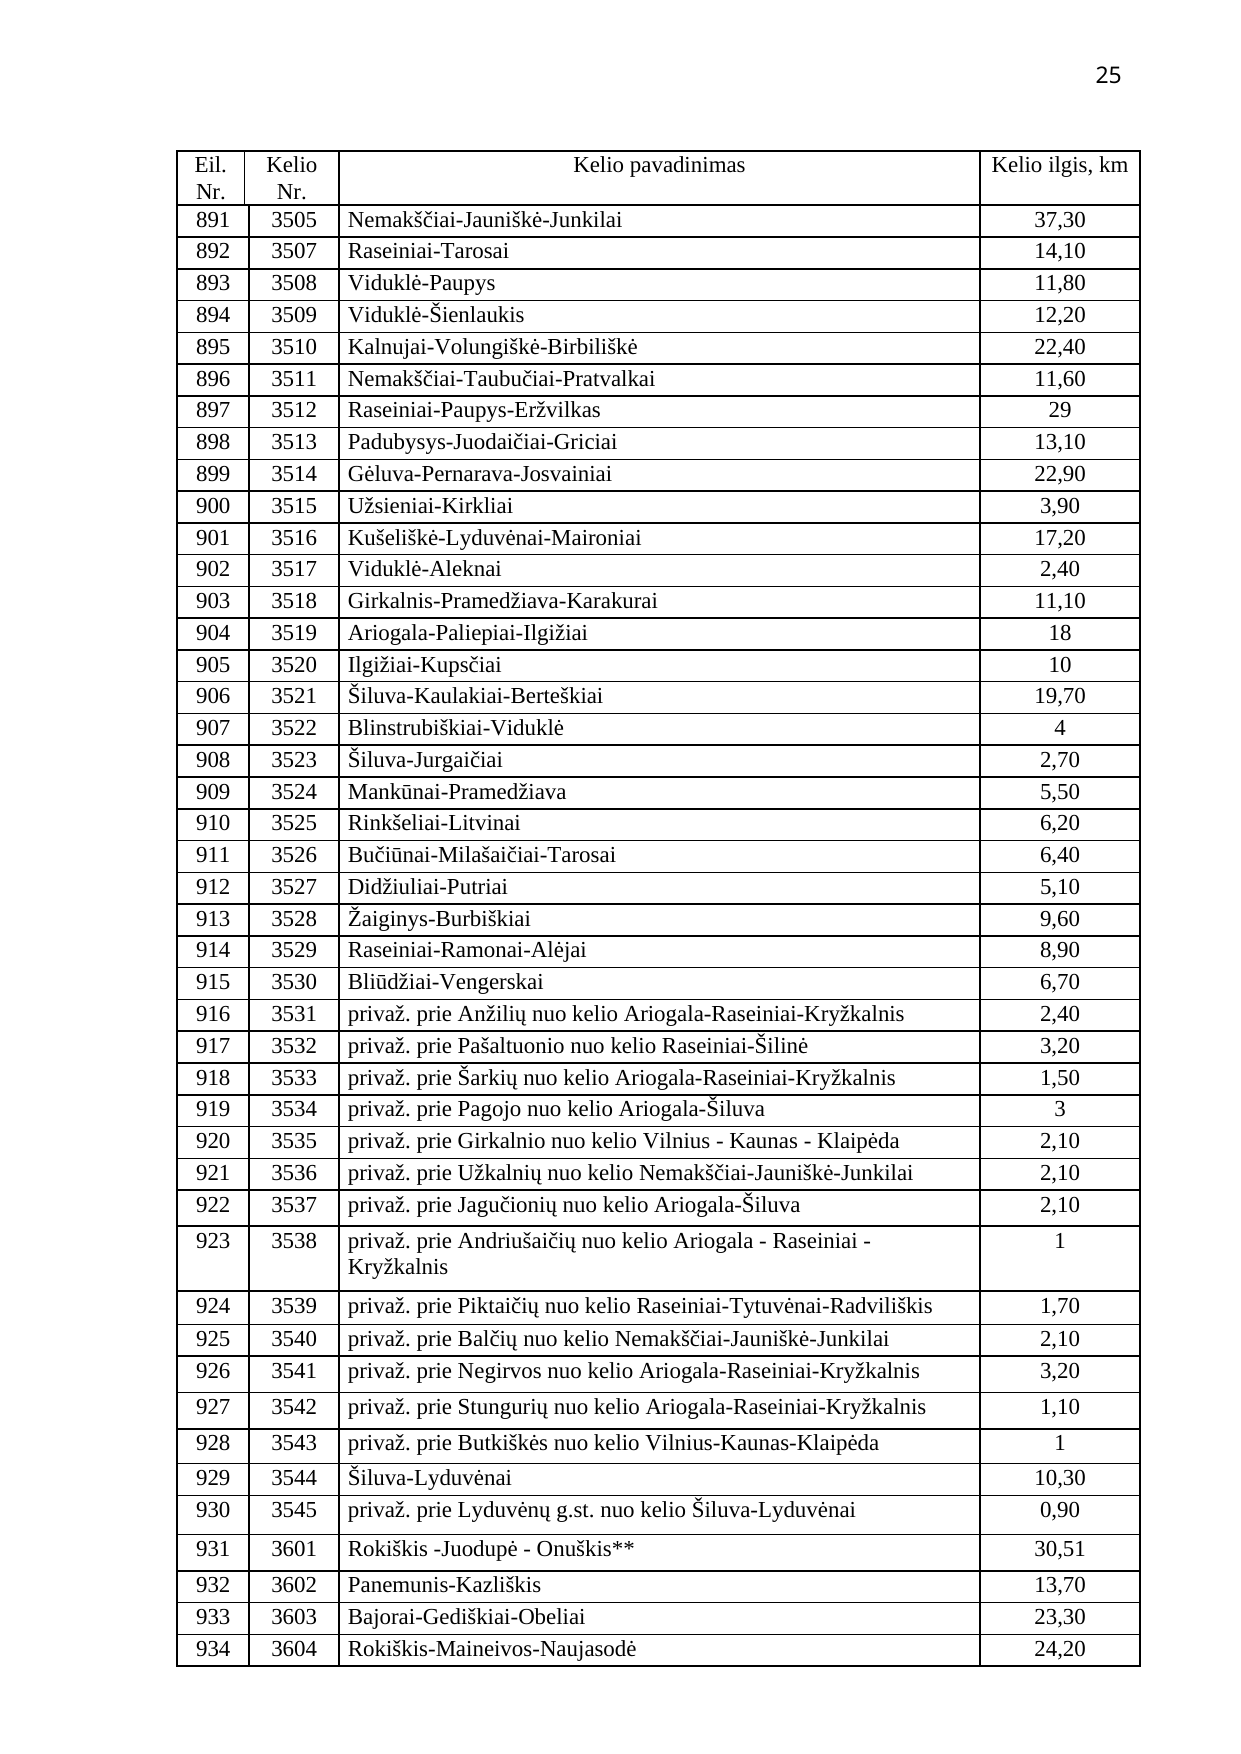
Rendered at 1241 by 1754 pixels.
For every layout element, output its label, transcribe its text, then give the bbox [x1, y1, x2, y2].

table_cell Raseiniai-Ramonai-Alėjai [340, 937, 979, 967]
table_cell 917 [178, 1032, 248, 1062]
table_cell 3538 [250, 1227, 338, 1290]
table_cell 0,90 [981, 1496, 1139, 1534]
table_cell 1,70 [981, 1292, 1139, 1324]
table_cell Šiluva-Jurgaičiai [340, 746, 979, 776]
table_cell 29 [981, 397, 1139, 427]
table_cell 902 [178, 555, 248, 586]
table_cell Panemunis-Kazliškis [340, 1572, 979, 1602]
table_cell privaž. prie Butkiškės nuo kelio Vilnius-Kaunas-Klaipėda [340, 1430, 979, 1463]
table_cell Viduklė-Paupys [340, 270, 979, 299]
table_cell 11,10 [981, 587, 1139, 617]
table_cell 3519 [250, 619, 338, 649]
table_cell 22,40 [981, 333, 1139, 363]
table_cell Bliūdžiai-Vengerskai [340, 968, 979, 998]
table_cell privaž. prie Andriušaičių nuo kelio Ariogala - Raseiniai - Kryžkalnis [340, 1227, 979, 1290]
table_cell 3511 [250, 365, 338, 395]
table_cell 931 [178, 1535, 248, 1570]
table_header Eil. Nr. [178, 152, 244, 204]
table_cell 3601 [250, 1535, 338, 1570]
table_header Kelio pavadinimas [340, 152, 979, 204]
table_cell 3,20 [981, 1032, 1139, 1062]
table_cell 900 [178, 492, 248, 522]
table_cell 933 [178, 1603, 248, 1633]
table_cell 2,40 [981, 1000, 1139, 1030]
table_cell 3513 [250, 428, 338, 458]
table_cell 1 [981, 1430, 1139, 1463]
table_cell Rokiškis-Maineivos-Naujasodė [340, 1635, 979, 1665]
table_cell 3533 [250, 1064, 338, 1094]
table_cell 13,10 [981, 428, 1139, 458]
table_cell 14,10 [981, 238, 1139, 268]
table_cell 3539 [250, 1292, 338, 1324]
table_cell 914 [178, 937, 248, 967]
table_cell Gėluva-Pernarava-Josvainiai [340, 460, 979, 490]
table_cell 918 [178, 1064, 248, 1094]
table_cell 915 [178, 968, 248, 998]
table_cell 2,70 [981, 746, 1139, 776]
table_cell 3509 [250, 301, 338, 331]
table_cell 4 [981, 714, 1139, 744]
table_cell 11,80 [981, 270, 1139, 299]
table_cell 2,10 [981, 1191, 1139, 1225]
table_cell 3 [981, 1096, 1139, 1126]
table_cell 908 [178, 746, 248, 776]
table_cell Padubysys-Juodaičiai-Griciai [340, 428, 979, 458]
table_cell 24,20 [981, 1635, 1139, 1665]
table_cell 930 [178, 1496, 248, 1534]
table_cell 901 [178, 524, 248, 554]
table_cell 2,10 [981, 1159, 1139, 1189]
table_cell 925 [178, 1325, 248, 1355]
table_cell 3529 [250, 937, 338, 967]
table_cell 892 [178, 238, 248, 268]
table_cell 3517 [250, 555, 338, 586]
table_cell 2,40 [981, 555, 1139, 586]
table_cell Rokiškis -Juodupė - Onuškis** [340, 1535, 979, 1570]
table_cell 895 [178, 333, 248, 363]
table_cell 3531 [250, 1000, 338, 1030]
table_cell 17,20 [981, 524, 1139, 554]
table_cell 19,70 [981, 682, 1139, 713]
table_cell 37,30 [981, 206, 1139, 236]
table_cell 3507 [250, 238, 338, 268]
table_cell privaž. prie Užkalnių nuo kelio Nemakščiai-Jauniškė-Junkilai [340, 1159, 979, 1189]
table_cell privaž. prie Anžilių nuo kelio Ariogala-Raseiniai-Kryžkalnis [340, 1000, 979, 1030]
table_cell 3523 [250, 746, 338, 776]
table_cell 927 [178, 1393, 248, 1428]
table_cell 3530 [250, 968, 338, 998]
table_cell Užsieniai-Kirkliai [340, 492, 979, 522]
table_cell 3525 [250, 810, 338, 840]
table_cell 909 [178, 778, 248, 808]
table_cell privaž. prie Pašaltuonio nuo kelio Raseiniai-Šilinė [340, 1032, 979, 1062]
table_cell 2,10 [981, 1325, 1139, 1355]
table_cell 6,70 [981, 968, 1139, 998]
table_cell 13,70 [981, 1572, 1139, 1602]
table_cell 3541 [250, 1357, 338, 1392]
table_cell 919 [178, 1096, 248, 1126]
table_cell 3515 [250, 492, 338, 522]
table_cell 907 [178, 714, 248, 744]
table_cell 3542 [250, 1393, 338, 1428]
table_cell Nemakščiai-Taubučiai-Pratvalkai [340, 365, 979, 395]
table_cell Raseiniai-Tarosai [340, 238, 979, 268]
table_cell Žaiginys-Burbiškiai [340, 905, 979, 935]
table_cell 3505 [250, 206, 338, 236]
table_cell 6,20 [981, 810, 1139, 840]
table_cell Raseiniai-Paupys-Eržvilkas [340, 397, 979, 427]
table_cell privaž. prie Šarkių nuo kelio Ariogala-Raseiniai-Kryžkalnis [340, 1064, 979, 1094]
table_cell 3603 [250, 1603, 338, 1633]
table_cell 928 [178, 1430, 248, 1463]
table_cell 3510 [250, 333, 338, 363]
table_cell 10 [981, 651, 1139, 681]
table_cell 30,51 [981, 1535, 1139, 1570]
table_cell 9,60 [981, 905, 1139, 935]
table_cell 3543 [250, 1430, 338, 1463]
table_cell 912 [178, 873, 248, 903]
table_cell 3545 [250, 1496, 338, 1534]
table_cell 23,30 [981, 1603, 1139, 1633]
table_cell 5,50 [981, 778, 1139, 808]
table_cell 3536 [250, 1159, 338, 1189]
table_cell 932 [178, 1572, 248, 1602]
table_cell privaž. prie Negirvos nuo kelio Ariogala-Raseiniai-Kryžkalnis [340, 1357, 979, 1392]
table_cell 3532 [250, 1032, 338, 1062]
table_cell 3535 [250, 1127, 338, 1157]
table_cell Kušeliškė-Lyduvėnai-Maironiai [340, 524, 979, 554]
table_cell 913 [178, 905, 248, 935]
table_cell 891 [178, 206, 248, 236]
table_cell 3537 [250, 1191, 338, 1225]
table_cell Blinstrubiškiai-Viduklė [340, 714, 979, 744]
table_cell 6,40 [981, 841, 1139, 871]
table_cell privaž. prie Balčių nuo kelio Nemakščiai-Jauniškė-Junkilai [340, 1325, 979, 1355]
table_cell 1,10 [981, 1393, 1139, 1428]
table_cell 3,20 [981, 1357, 1139, 1392]
table_cell Mankūnai-Pramedžiava [340, 778, 979, 808]
table_cell 3521 [250, 682, 338, 713]
table_cell 3526 [250, 841, 338, 871]
table_cell 3524 [250, 778, 338, 808]
table_cell 5,10 [981, 873, 1139, 903]
table_cell 929 [178, 1464, 248, 1494]
table_cell Ariogala-Paliepiai-Ilgižiai [340, 619, 979, 649]
table_cell privaž. prie Jagučionių nuo kelio Ariogala-Šiluva [340, 1191, 979, 1225]
table_cell Šiluva-Kaulakiai-Berteškiai [340, 682, 979, 713]
table_header Kelio ilgis, km [981, 152, 1139, 204]
table_cell Girkalnis-Pramedžiava-Karakurai [340, 587, 979, 617]
table_cell 924 [178, 1292, 248, 1324]
table_cell 3,90 [981, 492, 1139, 522]
table_cell 897 [178, 397, 248, 427]
table_cell 904 [178, 619, 248, 649]
table_cell Viduklė-Aleknai [340, 555, 979, 586]
table_cell 18 [981, 619, 1139, 649]
table_cell Ilgižiai-Kupsčiai [340, 651, 979, 681]
table_cell 920 [178, 1127, 248, 1157]
table_cell privaž. prie Pagojo nuo kelio Ariogala-Šiluva [340, 1096, 979, 1126]
table_cell 894 [178, 301, 248, 331]
table_cell 903 [178, 587, 248, 617]
table_cell 3512 [250, 397, 338, 427]
table_cell privaž. prie Lyduvėnų g.st. nuo kelio Šiluva-Lyduvėnai [340, 1496, 979, 1534]
table_cell 934 [178, 1635, 248, 1665]
table_cell 922 [178, 1191, 248, 1225]
table_cell 3528 [250, 905, 338, 935]
table_cell 11,60 [981, 365, 1139, 395]
table_cell Bučiūnai-Milašaičiai-Tarosai [340, 841, 979, 871]
table_cell 923 [178, 1227, 248, 1290]
table_cell 2,10 [981, 1127, 1139, 1157]
table_cell Šiluva-Lyduvėnai [340, 1464, 979, 1494]
table_cell 3518 [250, 587, 338, 617]
table_cell 3540 [250, 1325, 338, 1355]
table_cell 10,30 [981, 1464, 1139, 1494]
table_cell 3544 [250, 1464, 338, 1494]
table_cell 3520 [250, 651, 338, 681]
table_cell 926 [178, 1357, 248, 1392]
table_cell 921 [178, 1159, 248, 1189]
table_cell Kalnujai-Volungiškė-Birbiliškė [340, 333, 979, 363]
table_cell 910 [178, 810, 248, 840]
table_cell Nemakščiai-Jauniškė-Junkilai [340, 206, 979, 236]
table_cell 1 [981, 1227, 1139, 1290]
table_cell 3534 [250, 1096, 338, 1126]
table_cell 12,20 [981, 301, 1139, 331]
table_cell Bajorai-Gediškiai-Obeliai [340, 1603, 979, 1633]
table_cell 911 [178, 841, 248, 871]
table_cell Viduklė-Šienlaukis [340, 301, 979, 331]
table_cell Rinkšeliai-Litvinai [340, 810, 979, 840]
table_cell privaž. prie Piktaičių nuo kelio Raseiniai-Tytuvėnai-Radviliškis [340, 1292, 979, 1324]
table_cell 8,90 [981, 937, 1139, 967]
table_cell 899 [178, 460, 248, 490]
table_cell 896 [178, 365, 248, 395]
table_cell 3508 [250, 270, 338, 299]
table_cell privaž. prie Stungurių nuo kelio Ariogala-Raseiniai-Kryžkalnis [340, 1393, 979, 1428]
table_cell 1,50 [981, 1064, 1139, 1094]
table_cell 3516 [250, 524, 338, 554]
table_cell 3602 [250, 1572, 338, 1602]
table_cell 898 [178, 428, 248, 458]
table_cell 893 [178, 270, 248, 299]
table_cell 3604 [250, 1635, 338, 1665]
table_cell 905 [178, 651, 248, 681]
table_cell 906 [178, 682, 248, 713]
table_cell 916 [178, 1000, 248, 1030]
table_header Kelio Nr. [245, 152, 338, 204]
table_cell privaž. prie Girkalnio nuo kelio Vilnius - Kaunas - Klaipėda [340, 1127, 979, 1157]
table_cell 3527 [250, 873, 338, 903]
table_cell 3514 [250, 460, 338, 490]
table_cell 3522 [250, 714, 338, 744]
table_cell Didžiuliai-Putriai [340, 873, 979, 903]
table_cell 22,90 [981, 460, 1139, 490]
